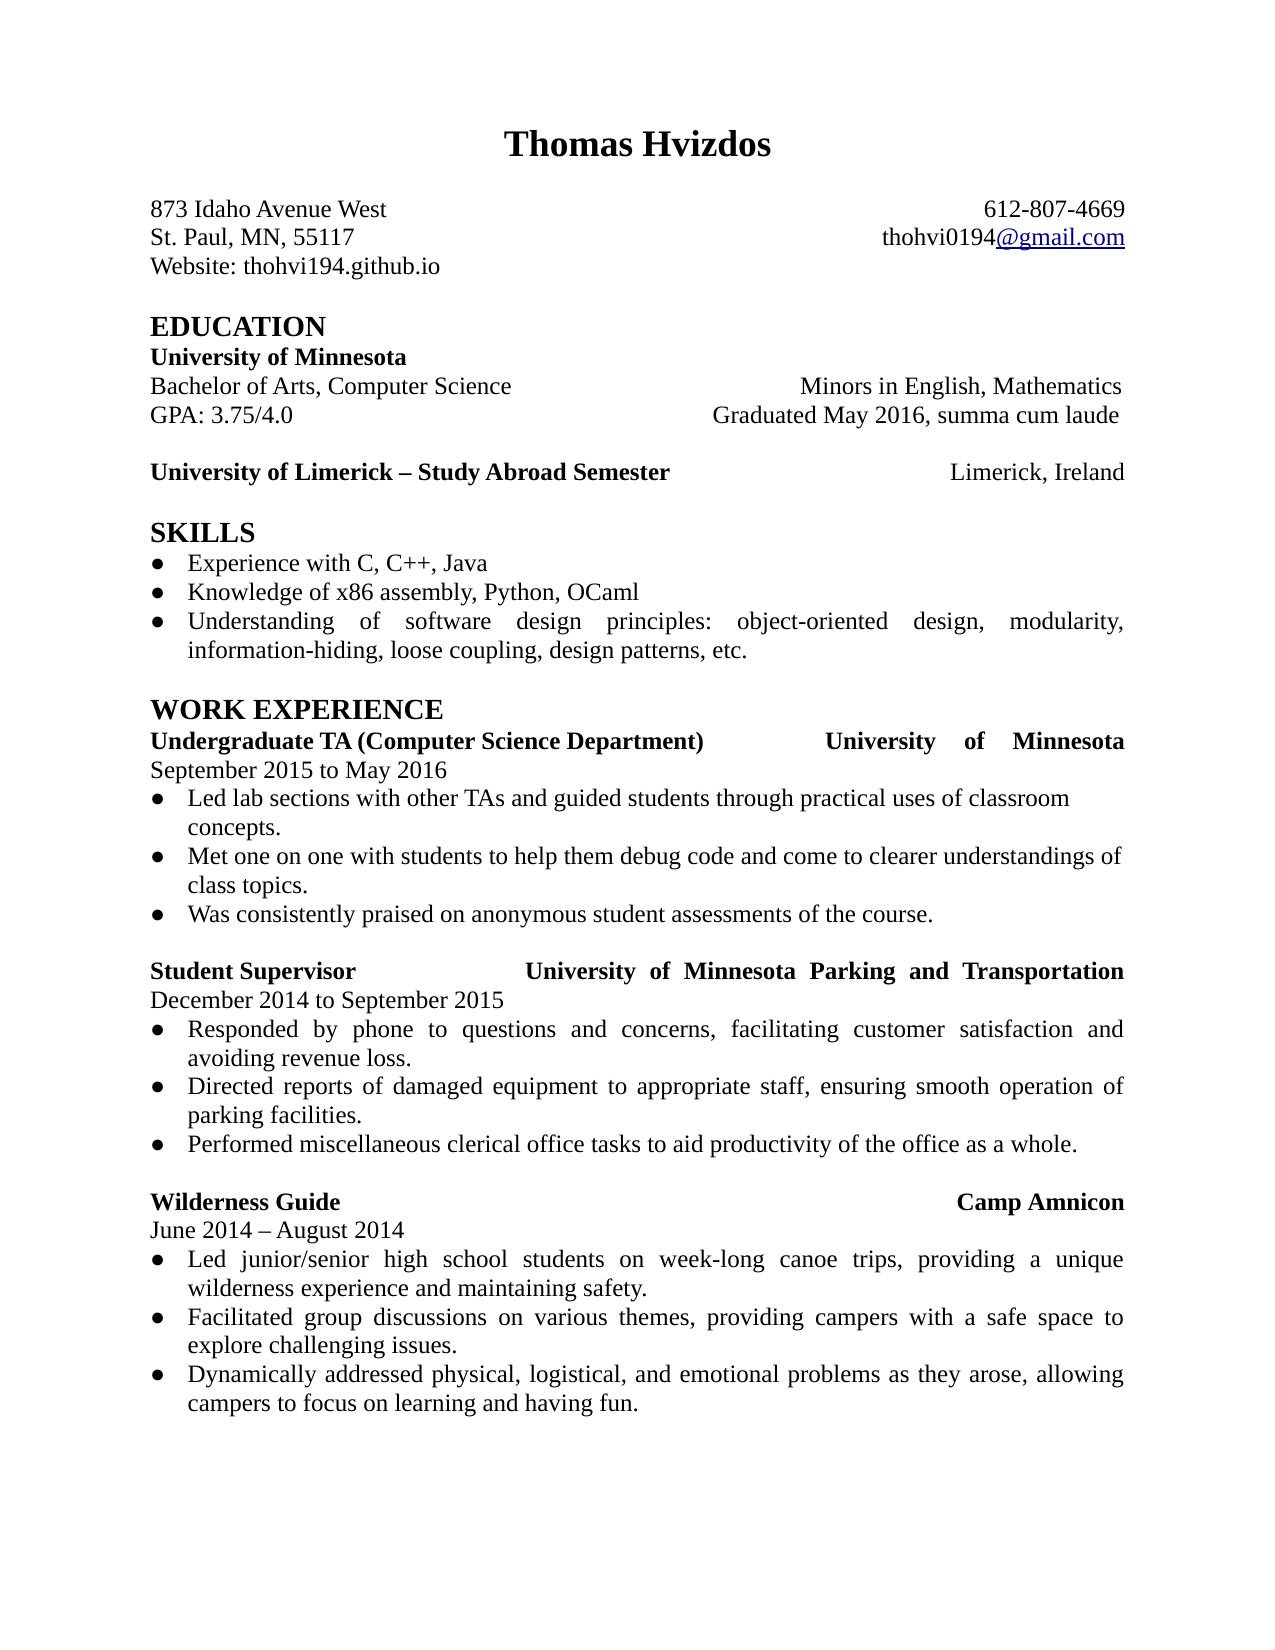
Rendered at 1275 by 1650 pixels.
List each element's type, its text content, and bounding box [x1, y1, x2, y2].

text 873 Idaho Avenue West 612-807-4669 [150, 194, 1125, 222]
list Responded by phone to questions and concerns, facilitating customer satisfaction and avoiding revenue loss. [150, 1014, 1125, 1071]
text SKILLS [150, 515, 1125, 548]
text Student Supervisor University of Minnesota Parking and Transportation December 2014 to September 2015 [150, 956, 1125, 1014]
text GPA: 3.75/4.0 Graduated May 2016, summa cum laude [150, 400, 1125, 428]
text University of Limerick – Study Abroad Semester Limerick, Ireland [150, 457, 1125, 486]
list Knowledge of x86 assembly, Python, OCaml [150, 577, 1125, 606]
text Wilderness Guide Camp Amnicon June 2014 – August 2014 [150, 1187, 1125, 1244]
text St. Paul, MN, 55117 thohvi0194@gmail.com [150, 222, 1125, 251]
list Understanding of software design principles: object-oriented design, modularity, information-hiding, loose coupling, design patterns, etc. [150, 606, 1125, 664]
list Dynamically addressed physical, logistical, and emotional problems as they arose, allowing campers to focus on learning and having fun. [150, 1359, 1125, 1417]
list Performed miscellaneous clerical office tasks to aid productivity of the office as a whole. [150, 1129, 1125, 1158]
text Website: thohvi194.github.io [150, 251, 1125, 280]
text University of Minnesota [150, 342, 1125, 371]
list Experience with C, C++, Java [150, 548, 1125, 577]
list Led lab sections with other TAs and guided students through practical uses of classroom concepts. [150, 783, 1125, 841]
text Bachelor of Arts, Computer Science Minors in English, Mathematics [150, 371, 1125, 400]
text WORK EXPERIENCE [150, 692, 1125, 726]
list Directed reports of damaged equipment to appropriate staff, ensuring smooth operation of parking facilities. [150, 1071, 1125, 1129]
list Was consistently praised on anonymous student assessments of the course. [150, 899, 1125, 927]
text Thomas Hvizdos [150, 122, 1125, 165]
list Led junior/senior high school students on week-long canoe trips, providing a unique wilderness experience and maintaining safety. [150, 1244, 1125, 1302]
text EDUCATION [150, 309, 1125, 342]
list Facilitated group discussions on various themes, providing campers with a safe space to explore challenging issues. [150, 1302, 1125, 1359]
list Met one on one with students to help them debug code and come to clearer understandings of class topics. [150, 841, 1125, 899]
text Undergraduate TA (Computer Science Department) University of Minnesota September 2015 to May 2016 [150, 726, 1125, 783]
